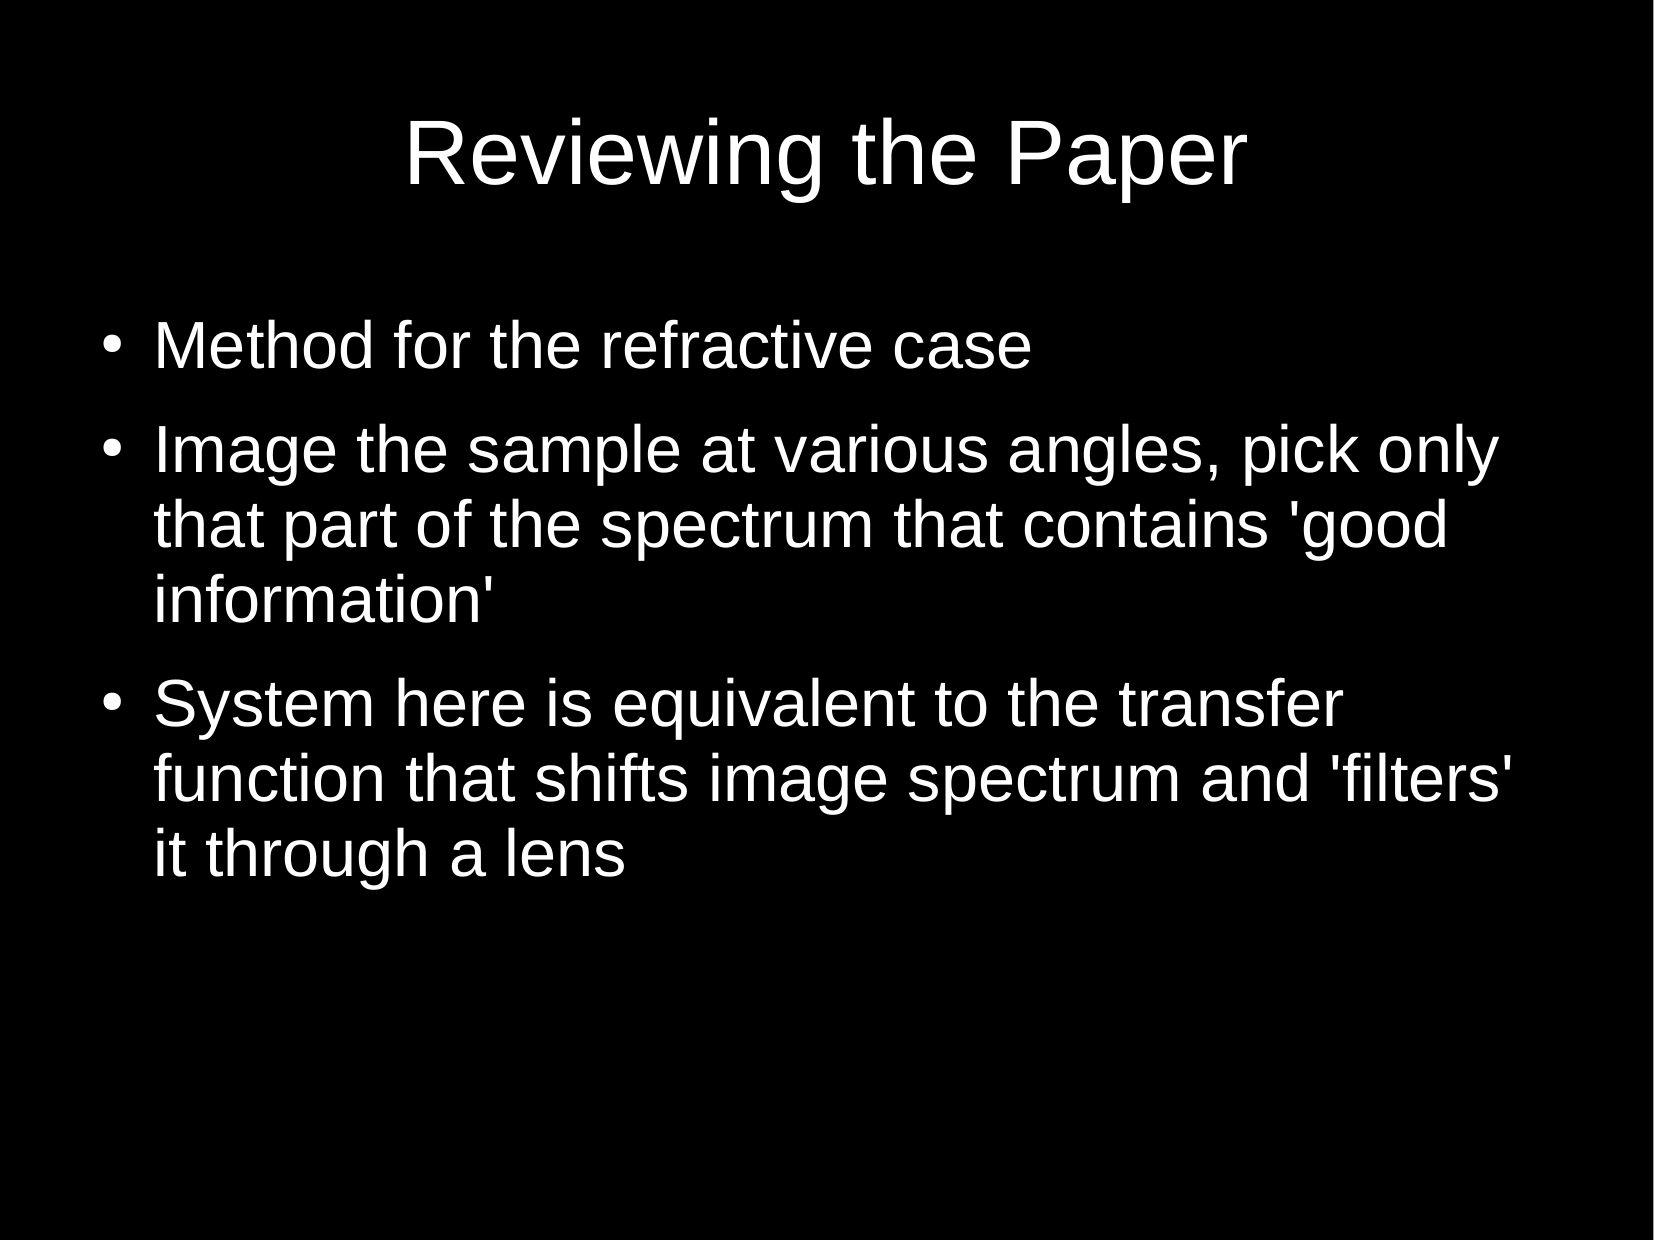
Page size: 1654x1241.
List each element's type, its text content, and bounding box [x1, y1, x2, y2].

list Method for the refractive case Image the sample at various angles, pick only that part of the spectrum that contains 'good information' System here is equivalent to the transfer function that shifts image spectrum and 'filters' it through a lens [82, 307, 1538, 987]
title Reviewing the Paper [82, 49, 1571, 257]
